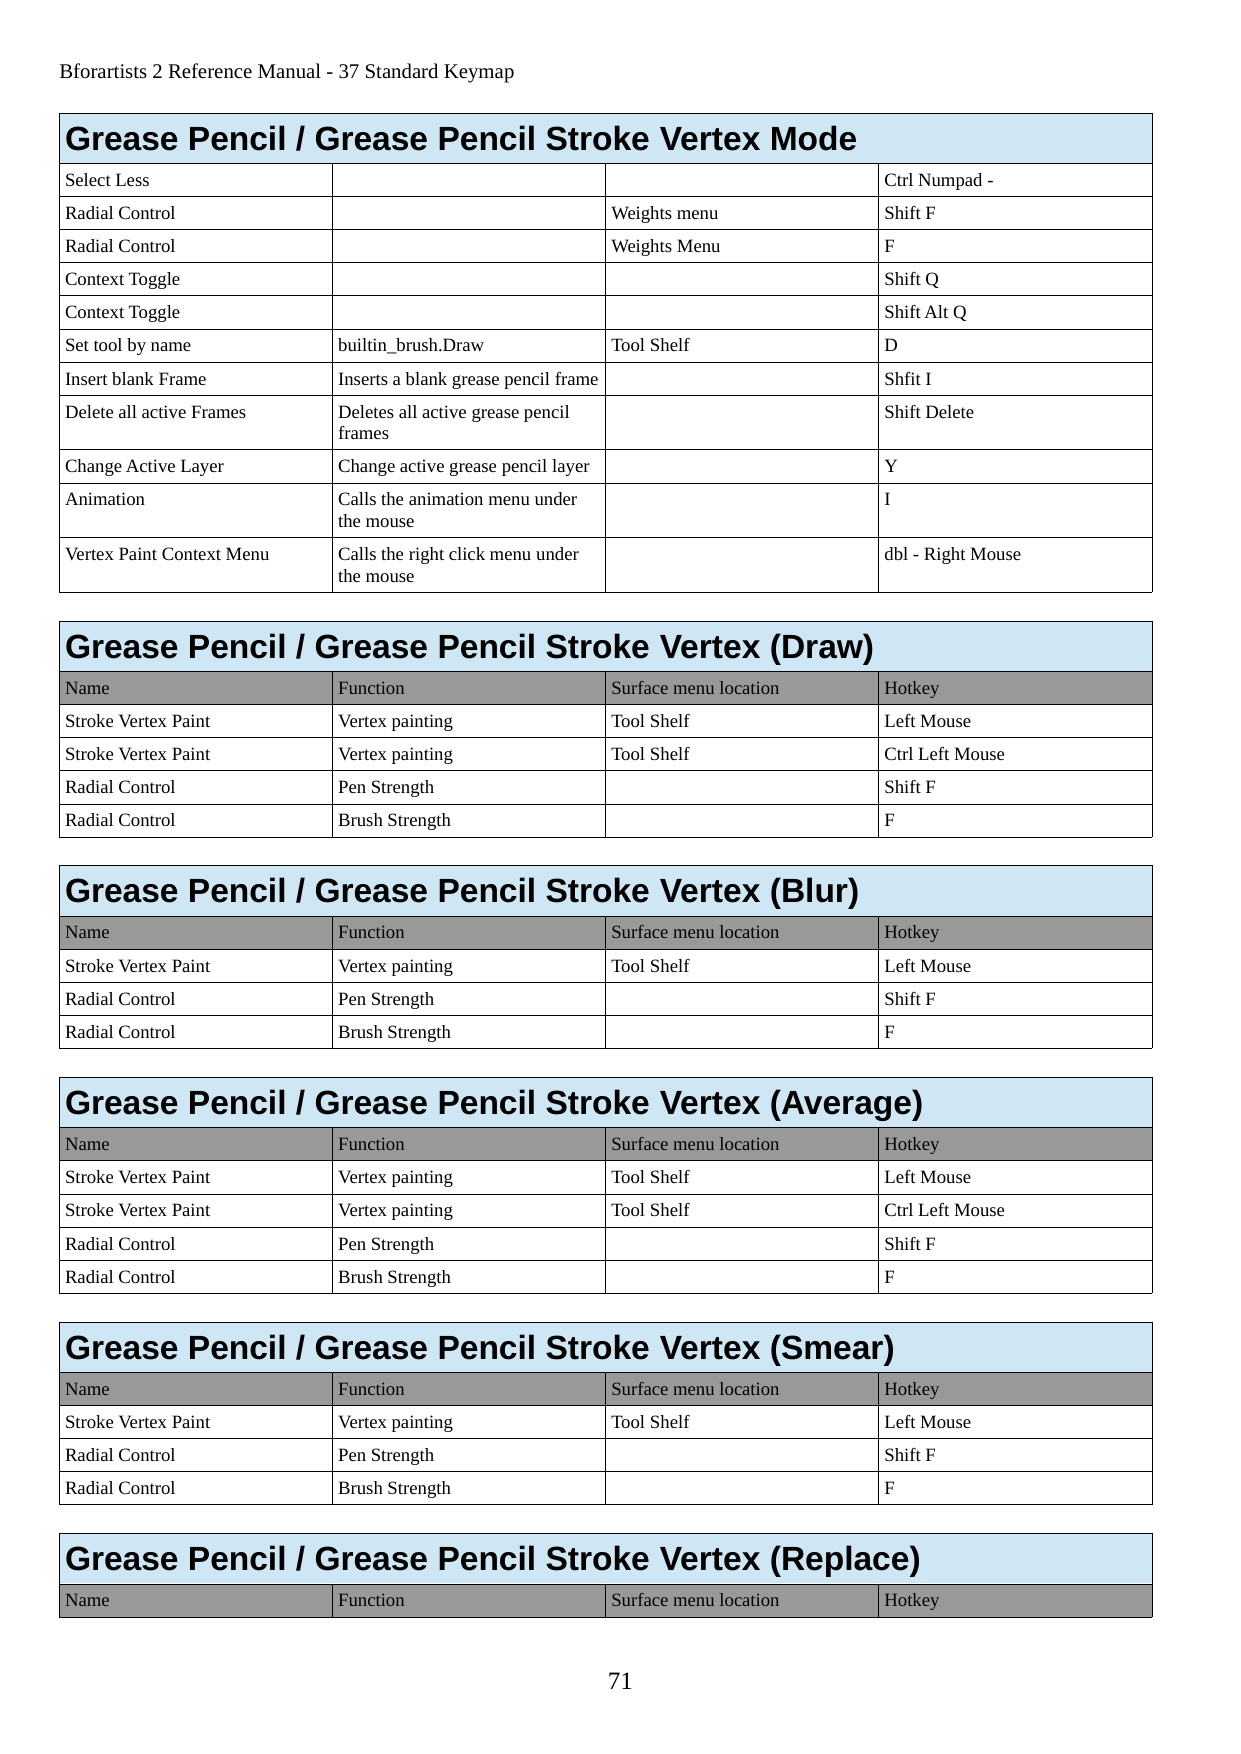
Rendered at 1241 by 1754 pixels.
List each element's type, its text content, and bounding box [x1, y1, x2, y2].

table_cell Shift Delete [879, 396, 1152, 449]
table_cell Delete all active Frames [60, 396, 332, 449]
table_cell Tool Shelf [606, 950, 878, 982]
table_header Grease Pencil / Grease Pencil Stroke Vertex (Draw) [60, 622, 1152, 671]
table_cell Stroke Vertex Paint [60, 950, 332, 982]
table_cell [606, 263, 878, 295]
table_cell Hotkey [879, 1585, 1152, 1617]
table_cell Name [60, 1585, 332, 1617]
table_cell Surface menu location [606, 917, 878, 949]
table_cell Change active grease pencil layer [333, 450, 605, 482]
table_cell Radial Control [60, 1472, 332, 1504]
table_cell Insert blank Frame [60, 363, 332, 395]
table_cell Weights Menu [606, 230, 878, 262]
table_cell D [879, 330, 1152, 362]
table_cell Surface menu location [606, 1373, 878, 1405]
table_cell Tool Shelf [606, 705, 878, 737]
table_cell Calls the right click menu under the mouse [333, 538, 605, 592]
table_cell [606, 983, 878, 1015]
table_cell [606, 805, 878, 837]
table_header Grease Pencil / Grease Pencil Stroke Vertex (Blur) [60, 866, 1152, 916]
table_cell Hotkey [879, 1128, 1152, 1160]
table_cell Select Less [60, 164, 332, 196]
table_cell Surface menu location [606, 1585, 878, 1617]
table_cell Radial Control [60, 805, 332, 837]
table_cell Tool Shelf [606, 1406, 878, 1438]
table_cell Pen Strength [333, 1228, 605, 1260]
table_cell Pen Strength [333, 771, 605, 803]
table_cell F [879, 1472, 1152, 1504]
table_cell [606, 771, 878, 803]
table_cell Left Mouse [879, 705, 1152, 737]
table_cell Shfit I [879, 363, 1152, 395]
table_cell Tool Shelf [606, 1161, 878, 1193]
table_cell Surface menu location [606, 1128, 878, 1160]
table_cell F [879, 1016, 1152, 1048]
table_cell [606, 296, 878, 328]
table_cell Change Active Layer [60, 450, 332, 482]
table_cell Vertex painting [333, 950, 605, 982]
table_header Grease Pencil / Grease Pencil Stroke Vertex (Average) [60, 1078, 1152, 1127]
table_cell [606, 538, 878, 592]
table_cell Vertex painting [333, 1406, 605, 1438]
table_header Grease Pencil / Grease Pencil Stroke Vertex Mode [60, 114, 1152, 163]
table_cell Shift F [879, 1228, 1152, 1260]
table_cell Brush Strength [333, 1016, 605, 1048]
table_cell Surface menu location [606, 672, 878, 704]
table_cell Y [879, 450, 1152, 482]
table_cell Radial Control [60, 983, 332, 1015]
table_cell Name [60, 672, 332, 704]
table_cell Shift F [879, 1439, 1152, 1471]
table_cell Context Toggle [60, 263, 332, 295]
table_cell [606, 1261, 878, 1293]
table_cell Shift F [879, 771, 1152, 803]
table_cell F [879, 805, 1152, 837]
table_cell [606, 1472, 878, 1504]
table_cell Shift F [879, 197, 1152, 229]
table_cell Shift Q [879, 263, 1152, 295]
table_header Grease Pencil / Grease Pencil Stroke Vertex (Replace) [60, 1534, 1152, 1583]
table_cell Function [333, 1128, 605, 1160]
table_cell Ctrl Numpad - [879, 164, 1152, 196]
table_cell Context Toggle [60, 296, 332, 328]
table_cell I [879, 484, 1152, 537]
table_cell Tool Shelf [606, 1195, 878, 1227]
table_cell Left Mouse [879, 1161, 1152, 1193]
table_cell Function [333, 917, 605, 949]
table_cell [606, 1016, 878, 1048]
table_cell Vertex painting [333, 738, 605, 770]
table_cell [333, 164, 605, 196]
table_cell Shift F [879, 983, 1152, 1015]
table_cell Calls the animation menu under the mouse [333, 484, 605, 537]
table_cell Radial Control [60, 1228, 332, 1260]
table_cell Radial Control [60, 1261, 332, 1293]
table_cell Stroke Vertex Paint [60, 1195, 332, 1227]
table_header Grease Pencil / Grease Pencil Stroke Vertex (Smear) [60, 1323, 1152, 1372]
table_cell [606, 484, 878, 537]
table_cell [606, 1228, 878, 1260]
table_cell Vertex painting [333, 1161, 605, 1193]
table_cell Brush Strength [333, 805, 605, 837]
table_cell Radial Control [60, 197, 332, 229]
table_cell [333, 197, 605, 229]
table_cell Animation [60, 484, 332, 537]
table_cell [606, 396, 878, 449]
table_cell Radial Control [60, 230, 332, 262]
table_cell Stroke Vertex Paint [60, 1406, 332, 1438]
table_cell Pen Strength [333, 1439, 605, 1471]
table_cell Weights menu [606, 197, 878, 229]
table_cell [606, 164, 878, 196]
table_cell Ctrl Left Mouse [879, 738, 1152, 770]
table_cell Brush Strength [333, 1472, 605, 1504]
table_cell Function [333, 1373, 605, 1405]
table_cell Set tool by name [60, 330, 332, 362]
table_cell Name [60, 1128, 332, 1160]
table_cell Deletes all active grease pencil frames [333, 396, 605, 449]
table_cell Hotkey [879, 917, 1152, 949]
table_cell [333, 296, 605, 328]
table_cell [333, 263, 605, 295]
table_cell Name [60, 1373, 332, 1405]
table_cell Stroke Vertex Paint [60, 1161, 332, 1193]
table_cell F [879, 230, 1152, 262]
table_cell [333, 230, 605, 262]
table_cell Radial Control [60, 1439, 332, 1471]
table_cell Inserts a blank grease pencil frame [333, 363, 605, 395]
table_cell Tool Shelf [606, 330, 878, 362]
table_cell builtin_brush.Draw [333, 330, 605, 362]
table_cell Radial Control [60, 1016, 332, 1048]
table_cell Pen Strength [333, 983, 605, 1015]
table_cell Vertex painting [333, 705, 605, 737]
table_cell Stroke Vertex Paint [60, 738, 332, 770]
table_cell Stroke Vertex Paint [60, 705, 332, 737]
table_cell [606, 450, 878, 482]
table_cell Brush Strength [333, 1261, 605, 1293]
table_cell dbl - Right Mouse [879, 538, 1152, 592]
table_cell Ctrl Left Mouse [879, 1195, 1152, 1227]
table_cell Function [333, 1585, 605, 1617]
table_cell Hotkey [879, 672, 1152, 704]
table_cell Left Mouse [879, 1406, 1152, 1438]
table_cell F [879, 1261, 1152, 1293]
table_cell Name [60, 917, 332, 949]
table_cell [606, 1439, 878, 1471]
table_cell Vertex Paint Context Menu [60, 538, 332, 592]
table_cell Function [333, 672, 605, 704]
table_cell Hotkey [879, 1373, 1152, 1405]
table_cell [606, 363, 878, 395]
table_cell Left Mouse [879, 950, 1152, 982]
table_cell Vertex painting [333, 1195, 605, 1227]
table_cell Shift Alt Q [879, 296, 1152, 328]
table_cell Radial Control [60, 771, 332, 803]
table_cell Tool Shelf [606, 738, 878, 770]
